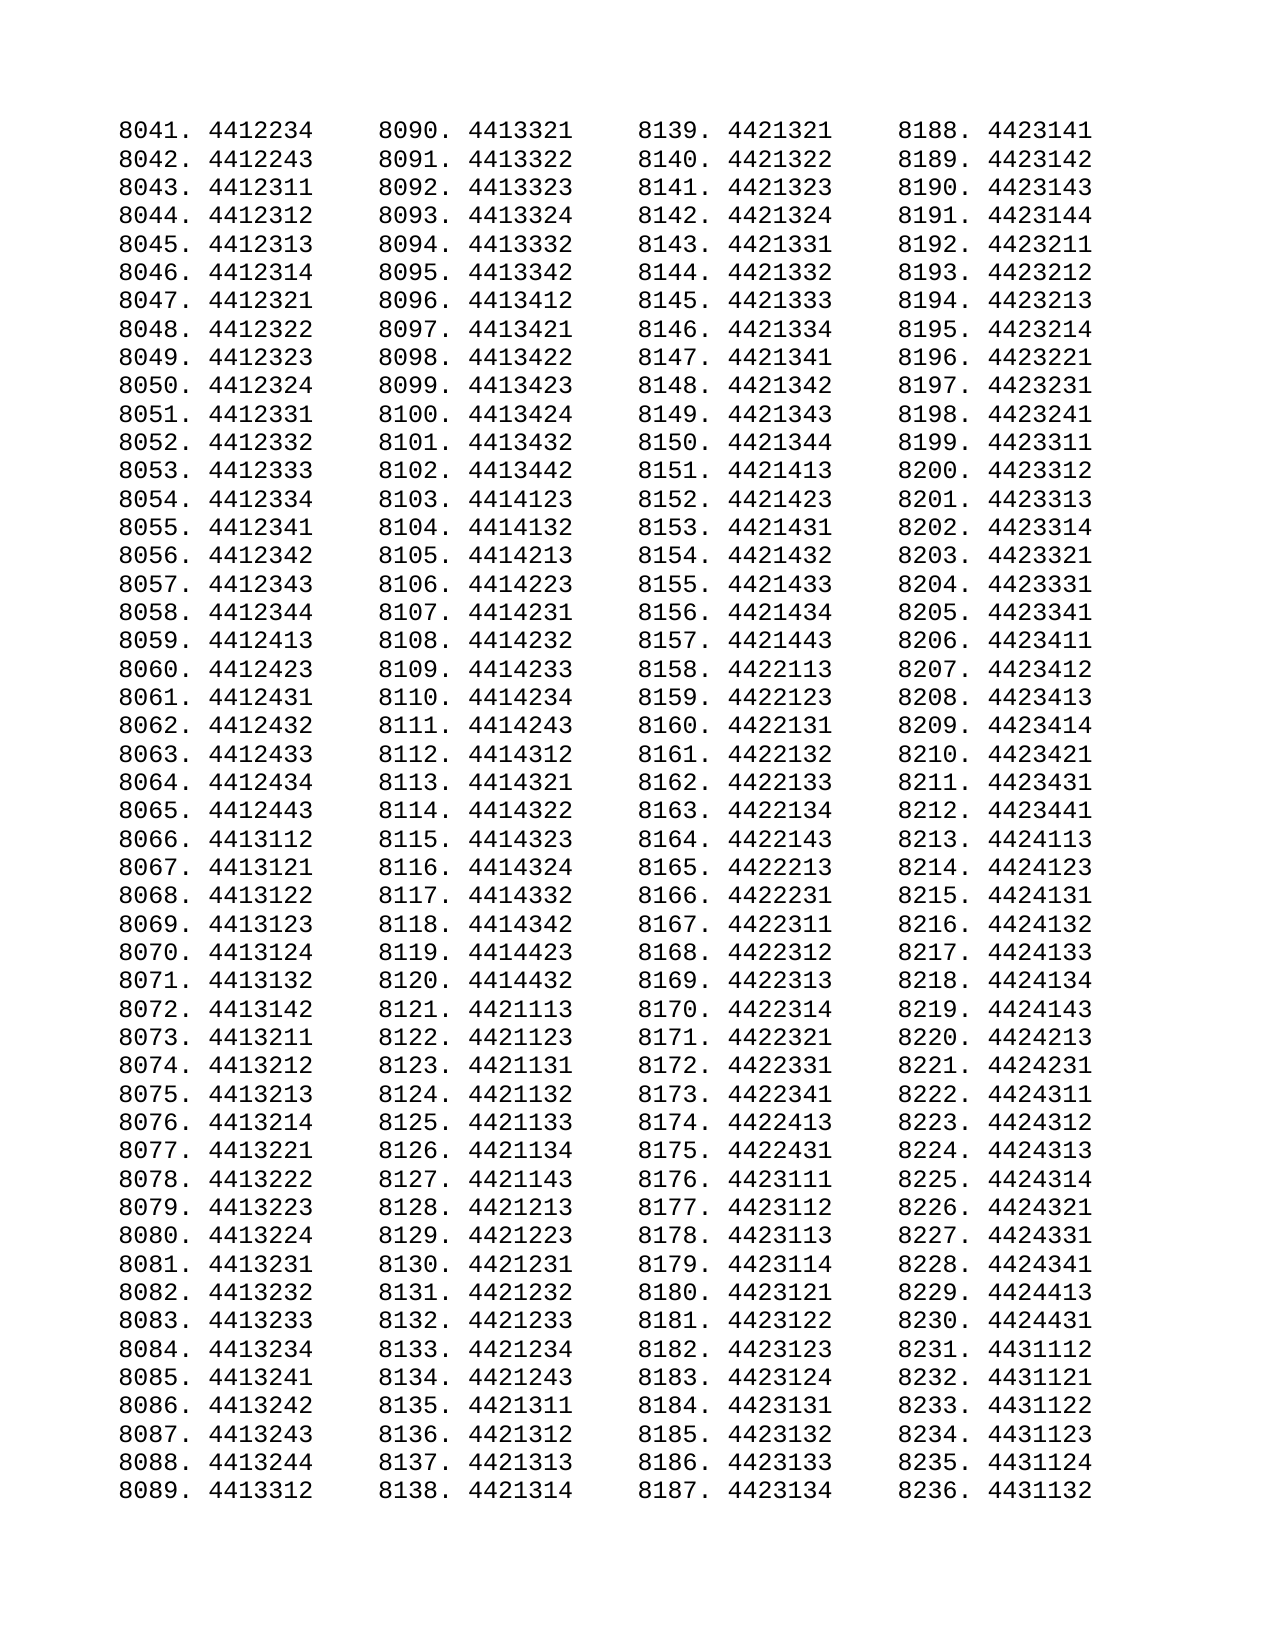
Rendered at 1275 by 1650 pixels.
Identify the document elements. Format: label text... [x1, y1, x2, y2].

text 8214. 4424123 [897, 855, 1157, 883]
text 8210. 4423421 [897, 741, 1157, 770]
text 8041. 4412234 [118, 118, 378, 146]
text 8110. 4414234 [378, 685, 637, 713]
text 8203. 4423321 [897, 543, 1157, 571]
text 8049. 4412323 [118, 345, 378, 373]
text 8229. 4424413 [897, 1280, 1157, 1308]
text 8042. 4412243 [118, 146, 378, 175]
text 8157. 4421443 [637, 628, 897, 656]
text 8081. 4413231 [118, 1251, 378, 1280]
text 8127. 4421143 [378, 1166, 637, 1195]
text 8071. 4413132 [118, 968, 378, 996]
text 8113. 4414321 [378, 770, 637, 798]
text 8085. 4413241 [118, 1365, 378, 1393]
text 8161. 4422132 [637, 741, 897, 770]
text 8108. 4414232 [378, 628, 637, 656]
text 8050. 4412324 [118, 373, 378, 401]
text 8080. 4413224 [118, 1223, 378, 1251]
text 8121. 4421113 [378, 996, 637, 1025]
text 8068. 4413122 [118, 883, 378, 911]
text 8069. 4413123 [118, 911, 378, 940]
text 8190. 4423143 [897, 175, 1157, 203]
text 8107. 4414231 [378, 600, 637, 628]
text 8077. 4413221 [118, 1138, 378, 1166]
text 8184. 4423131 [637, 1393, 897, 1421]
text 8168. 4422312 [637, 940, 897, 968]
text 8191. 4423144 [897, 203, 1157, 231]
text 8097. 4413421 [378, 316, 637, 345]
text 8154. 4421432 [637, 543, 897, 571]
text 8225. 4424314 [897, 1166, 1157, 1195]
text 8133. 4421234 [378, 1336, 637, 1365]
text 8092. 4413323 [378, 175, 637, 203]
text 8220. 4424213 [897, 1025, 1157, 1053]
text 8106. 4414223 [378, 571, 637, 600]
text 8207. 4423412 [897, 656, 1157, 685]
text 8096. 4413412 [378, 288, 637, 316]
text 8198. 4423241 [897, 401, 1157, 430]
text 8173. 4422341 [637, 1081, 897, 1110]
text 8176. 4423111 [637, 1166, 897, 1195]
text 8142. 4421324 [637, 203, 897, 231]
text 8118. 4414342 [378, 911, 637, 940]
text 8141. 4421323 [637, 175, 897, 203]
text 8147. 4421341 [637, 345, 897, 373]
text 8098. 4413422 [378, 345, 637, 373]
text 8094. 4413332 [378, 231, 637, 260]
text 8189. 4423142 [897, 146, 1157, 175]
text 8200. 4423312 [897, 458, 1157, 486]
text 8124. 4421132 [378, 1081, 637, 1110]
text 8162. 4422133 [637, 770, 897, 798]
text 8179. 4423114 [637, 1251, 897, 1280]
text 8120. 4414432 [378, 968, 637, 996]
text 8217. 4424133 [897, 940, 1157, 968]
text 8140. 4421322 [637, 146, 897, 175]
text 8053. 4412333 [118, 458, 378, 486]
text 8131. 4421232 [378, 1280, 637, 1308]
text 8060. 4412423 [118, 656, 378, 685]
text 8083. 4413233 [118, 1308, 378, 1336]
text 8088. 4413244 [118, 1450, 378, 1478]
text 8130. 4421231 [378, 1251, 637, 1280]
text 8232. 4431121 [897, 1365, 1157, 1393]
text 8115. 4414323 [378, 826, 637, 855]
text 8126. 4421134 [378, 1138, 637, 1166]
text 8145. 4421333 [637, 288, 897, 316]
text 8061. 4412431 [118, 685, 378, 713]
text 8209. 4423414 [897, 713, 1157, 741]
text 8084. 4413234 [118, 1336, 378, 1365]
text 8234. 4431123 [897, 1421, 1157, 1450]
text 8079. 4413223 [118, 1195, 378, 1223]
text 8052. 4412332 [118, 430, 378, 458]
text 8163. 4422134 [637, 798, 897, 826]
text 8095. 4413342 [378, 260, 637, 288]
text 8197. 4423231 [897, 373, 1157, 401]
text 8138. 4421314 [378, 1478, 637, 1506]
text 8089. 4413312 [118, 1478, 378, 1506]
text 8165. 4422213 [637, 855, 897, 883]
text 8149. 4421343 [637, 401, 897, 430]
text 8227. 4424331 [897, 1223, 1157, 1251]
text 8235. 4431124 [897, 1450, 1157, 1478]
text 8102. 4413442 [378, 458, 637, 486]
text 8062. 4412432 [118, 713, 378, 741]
text 8100. 4413424 [378, 401, 637, 430]
text 8223. 4424312 [897, 1110, 1157, 1138]
text 8119. 4414423 [378, 940, 637, 968]
text 8158. 4422113 [637, 656, 897, 685]
text 8137. 4421313 [378, 1450, 637, 1478]
text 8213. 4424113 [897, 826, 1157, 855]
text 8204. 4423331 [897, 571, 1157, 600]
text 8065. 4412443 [118, 798, 378, 826]
text 8059. 4412413 [118, 628, 378, 656]
text 8170. 4422314 [637, 996, 897, 1025]
text 8171. 4422321 [637, 1025, 897, 1053]
text 8180. 4423121 [637, 1280, 897, 1308]
text 8043. 4412311 [118, 175, 378, 203]
text 8045. 4412313 [118, 231, 378, 260]
text 8104. 4414132 [378, 515, 637, 543]
text 8185. 4423132 [637, 1421, 897, 1450]
text 8233. 4431122 [897, 1393, 1157, 1421]
text 8206. 4423411 [897, 628, 1157, 656]
text 8167. 4422311 [637, 911, 897, 940]
text 8101. 4413432 [378, 430, 637, 458]
text 8146. 4421334 [637, 316, 897, 345]
text 8099. 4413423 [378, 373, 637, 401]
text 8117. 4414332 [378, 883, 637, 911]
text 8063. 4412433 [118, 741, 378, 770]
text 8072. 4413142 [118, 996, 378, 1025]
text 8174. 4422413 [637, 1110, 897, 1138]
text 8221. 4424231 [897, 1053, 1157, 1081]
text 8054. 4412334 [118, 486, 378, 515]
text 8134. 4421243 [378, 1365, 637, 1393]
text 8135. 4421311 [378, 1393, 637, 1421]
text 8150. 4421344 [637, 430, 897, 458]
text 8056. 4412342 [118, 543, 378, 571]
text 8226. 4424321 [897, 1195, 1157, 1223]
text 8224. 4424313 [897, 1138, 1157, 1166]
text 8116. 4414324 [378, 855, 637, 883]
text 8144. 4421332 [637, 260, 897, 288]
text 8090. 4413321 [378, 118, 637, 146]
text 8044. 4412312 [118, 203, 378, 231]
text 8193. 4423212 [897, 260, 1157, 288]
text 8219. 4424143 [897, 996, 1157, 1025]
text 8087. 4413243 [118, 1421, 378, 1450]
text 8160. 4422131 [637, 713, 897, 741]
text 8205. 4423341 [897, 600, 1157, 628]
text 8070. 4413124 [118, 940, 378, 968]
text 8055. 4412341 [118, 515, 378, 543]
text 8194. 4423213 [897, 288, 1157, 316]
text 8139. 4421321 [637, 118, 897, 146]
text 8123. 4421131 [378, 1053, 637, 1081]
text 8201. 4423313 [897, 486, 1157, 515]
text 8125. 4421133 [378, 1110, 637, 1138]
text 8046. 4412314 [118, 260, 378, 288]
text 8148. 4421342 [637, 373, 897, 401]
text 8114. 4414322 [378, 798, 637, 826]
text 8164. 4422143 [637, 826, 897, 855]
text 8182. 4423123 [637, 1336, 897, 1365]
text 8109. 4414233 [378, 656, 637, 685]
text 8186. 4423133 [637, 1450, 897, 1478]
text 8211. 4423431 [897, 770, 1157, 798]
text 8177. 4423112 [637, 1195, 897, 1223]
text 8078. 4413222 [118, 1166, 378, 1195]
text 8222. 4424311 [897, 1081, 1157, 1110]
text 8208. 4423413 [897, 685, 1157, 713]
text 8156. 4421434 [637, 600, 897, 628]
text 8218. 4424134 [897, 968, 1157, 996]
text 8075. 4413213 [118, 1081, 378, 1110]
text 8151. 4421413 [637, 458, 897, 486]
text 8048. 4412322 [118, 316, 378, 345]
text 8172. 4422331 [637, 1053, 897, 1081]
text 8159. 4422123 [637, 685, 897, 713]
text 8105. 4414213 [378, 543, 637, 571]
text 8196. 4423221 [897, 345, 1157, 373]
text 8112. 4414312 [378, 741, 637, 770]
text 8082. 4413232 [118, 1280, 378, 1308]
text 8181. 4423122 [637, 1308, 897, 1336]
text 8231. 4431112 [897, 1336, 1157, 1365]
text 8183. 4423124 [637, 1365, 897, 1393]
text 8064. 4412434 [118, 770, 378, 798]
text 8178. 4423113 [637, 1223, 897, 1251]
text 8047. 4412321 [118, 288, 378, 316]
text 8195. 4423214 [897, 316, 1157, 345]
text 8228. 4424341 [897, 1251, 1157, 1280]
text 8076. 4413214 [118, 1110, 378, 1138]
text 8155. 4421433 [637, 571, 897, 600]
text 8169. 4422313 [637, 968, 897, 996]
text 8066. 4413112 [118, 826, 378, 855]
text 8215. 4424131 [897, 883, 1157, 911]
text 8187. 4423134 [637, 1478, 897, 1506]
text 8132. 4421233 [378, 1308, 637, 1336]
text 8202. 4423314 [897, 515, 1157, 543]
text 8128. 4421213 [378, 1195, 637, 1223]
text 8051. 4412331 [118, 401, 378, 430]
text 8067. 4413121 [118, 855, 378, 883]
text 8236. 4431132 [897, 1478, 1157, 1506]
text 8175. 4422431 [637, 1138, 897, 1166]
text 8111. 4414243 [378, 713, 637, 741]
text 8122. 4421123 [378, 1025, 637, 1053]
text 8129. 4421223 [378, 1223, 637, 1251]
text 8188. 4423141 [897, 118, 1157, 146]
text 8192. 4423211 [897, 231, 1157, 260]
text 8152. 4421423 [637, 486, 897, 515]
text 8074. 4413212 [118, 1053, 378, 1081]
text 8166. 4422231 [637, 883, 897, 911]
text 8058. 4412344 [118, 600, 378, 628]
text 8103. 4414123 [378, 486, 637, 515]
text 8143. 4421331 [637, 231, 897, 260]
text 8136. 4421312 [378, 1421, 637, 1450]
text 8199. 4423311 [897, 430, 1157, 458]
text 8212. 4423441 [897, 798, 1157, 826]
text 8093. 4413324 [378, 203, 637, 231]
text 8073. 4413211 [118, 1025, 378, 1053]
text 8057. 4412343 [118, 571, 378, 600]
text 8230. 4424431 [897, 1308, 1157, 1336]
text 8153. 4421431 [637, 515, 897, 543]
text 8091. 4413322 [378, 146, 637, 175]
text 8216. 4424132 [897, 911, 1157, 940]
text 8086. 4413242 [118, 1393, 378, 1421]
